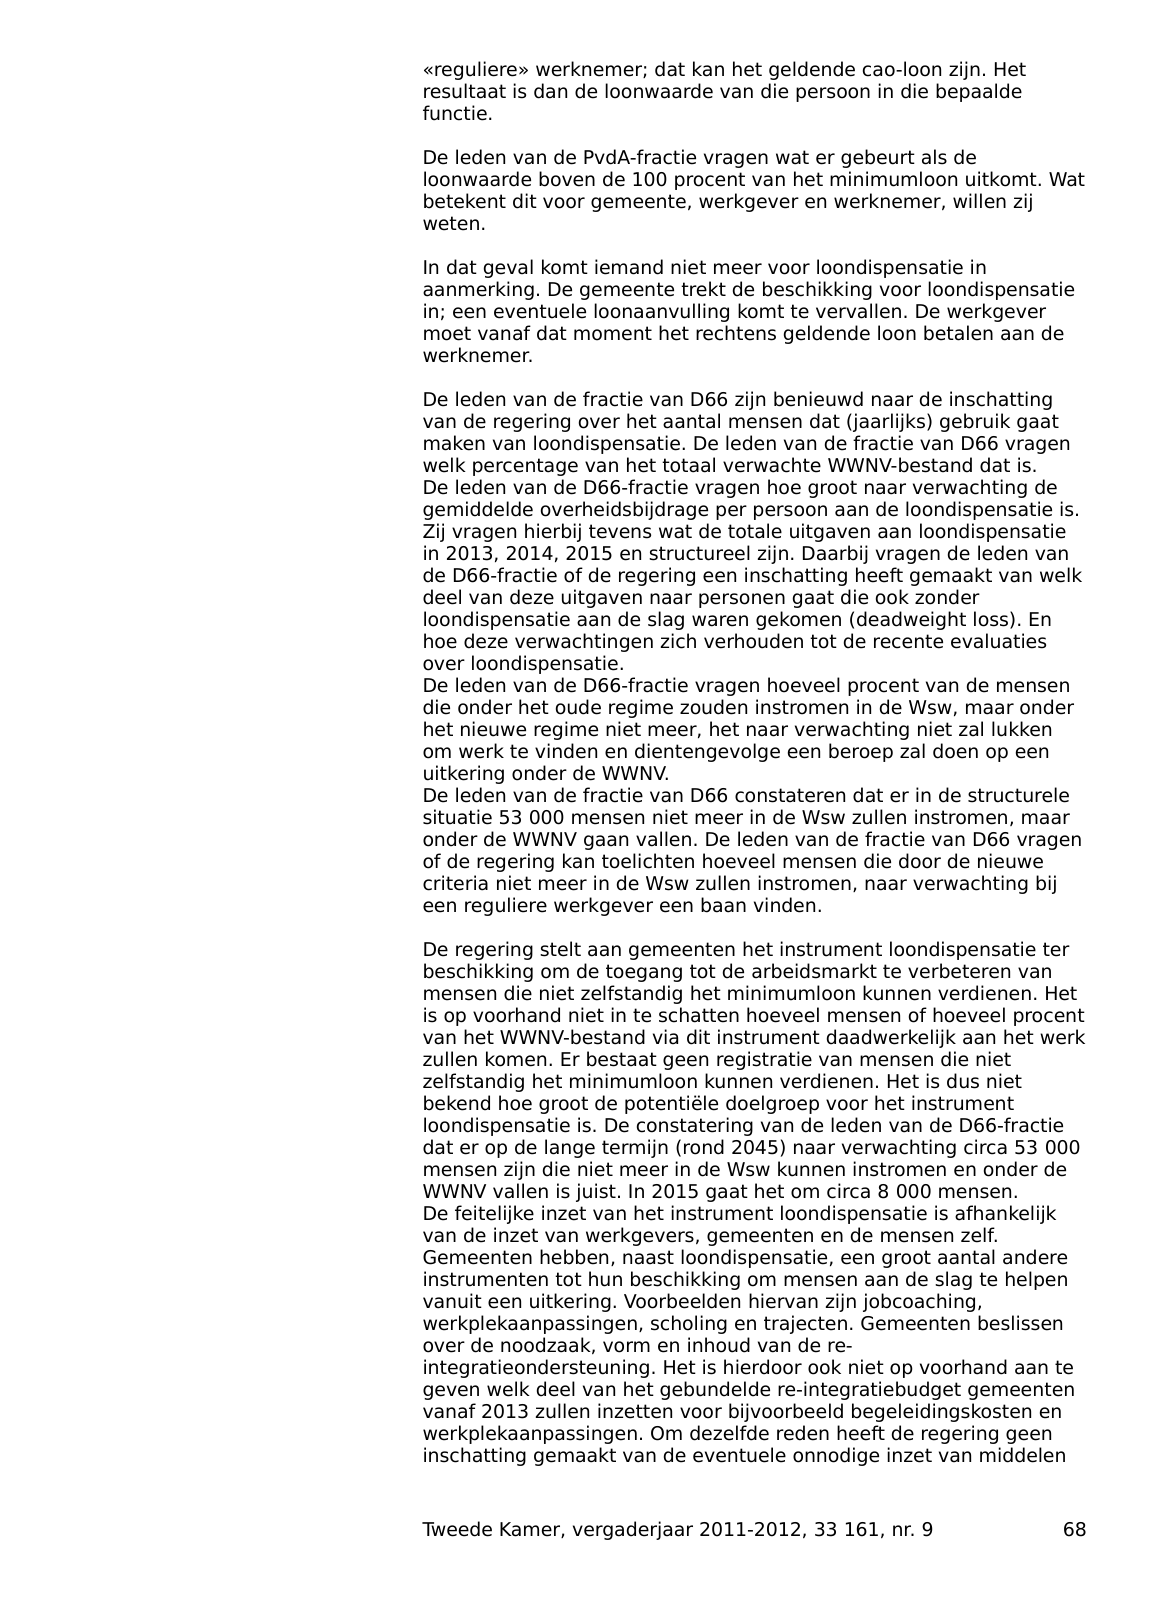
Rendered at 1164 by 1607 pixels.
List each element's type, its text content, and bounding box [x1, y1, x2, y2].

text De leden van de D66-fractie vragen hoeveel procent van de mensen die onder het oude regime zouden instromen in de Wsw, maar onder het nieuwe regime niet meer, het naar verwachting niet zal lukken om werk te vinden en dientengevolge een beroep zal doen op een uitkering onder de WWNV. [422, 675, 1087, 785]
text «reguliere» werknemer; dat kan het geldende cao-loon zijn. Het resultaat is dan de loonwaarde van die persoon in die bepaalde functie. [422, 59, 1087, 125]
text De leden van de fractie van D66 constateren dat er in de structurele situatie 53 000 mensen niet meer in de Wsw zullen instromen, maar onder de WWNV gaan vallen. De leden van de fractie van D66 vragen of de regering kan toelichten hoeveel mensen die door de nieuwe criteria niet meer in de Wsw zullen instromen, naar verwachting bij een reguliere werkgever een baan vinden. [422, 785, 1087, 917]
text In dat geval komt iemand niet meer voor loondispensatie in aanmerking. De gemeente trekt de beschikking voor loondispensatie in; een eventuele loonaanvulling komt te vervallen. De werkgever moet vanaf dat moment het rechtens geldende loon betalen aan de werknemer. [422, 257, 1087, 367]
text De leden van de D66-fractie vragen hoe groot naar verwachting de gemiddelde overheidsbijdrage per persoon aan de loondispensatie is. Zij vragen hierbij tevens wat de totale uitgaven aan loondispensatie in 2013, 2014, 2015 en structureel zijn. Daarbij vragen de leden van de D66-fractie of de regering een inschatting heeft gemaakt van welk deel van deze uitgaven naar personen gaat die ook zonder loondispensatie aan de slag waren gekomen (deadweight loss). En hoe deze verwachtingen zich verhouden tot de recente evaluaties over loondispensatie. [422, 477, 1087, 675]
text De leden van de PvdA-fractie vragen wat er gebeurt als de loonwaarde boven de 100 procent van het minimumloon uitkomt. Wat betekent dit voor gemeente, werkgever en werknemer, willen zij weten. [422, 147, 1087, 235]
text De feitelijke inzet van het instrument loondispensatie is afhankelijk van de inzet van werkgevers, gemeenten en de mensen zelf. Gemeenten hebben, naast loondispensatie, een groot aantal andere instrumenten tot hun beschikking om mensen aan de slag te helpen vanuit een uitkering. Voorbeelden hiervan zijn jobcoaching, werkplekaanpassingen, scholing en trajecten. Gemeenten beslissen over de noodzaak, vorm en inhoud van de re-integratieondersteuning. Het is hierdoor ook niet op voorhand aan te geven welk deel van het gebundelde re-integratiebudget gemeenten vanaf 2013 zullen inzetten voor bijvoorbeeld begeleidingskosten en werkplekaanpassingen. Om dezelfde reden heeft de regering geen inschatting gemaakt van de eventuele onnodige inzet van middelen [422, 1203, 1087, 1467]
text De regering stelt aan gemeenten het instrument loondispensatie ter beschikking om de toegang tot de arbeidsmarkt te verbeteren van mensen die niet zelfstandig het minimumloon kunnen verdienen. Het is op voorhand niet in te schatten hoeveel mensen of hoeveel procent van het WWNV-bestand via dit instrument daadwerkelijk aan het werk zullen komen. Er bestaat geen registratie van mensen die niet zelfstandig het minimumloon kunnen verdienen. Het is dus niet bekend hoe groot de potentiële doelgroep voor het instrument loondispensatie is. De constatering van de leden van de D66-fractie dat er op de lange termijn (rond 2045) naar verwachting circa 53 000 mensen zijn die niet meer in de Wsw kunnen instromen en onder de WWNV vallen is juist. In 2015 gaat het om circa 8 000 mensen. [422, 939, 1087, 1203]
text De leden van de fractie van D66 zijn benieuwd naar de inschatting van de regering over het aantal mensen dat (jaarlijks) gebruik gaat maken van loondispensatie. De leden van de fractie van D66 vragen welk percentage van het totaal verwachte WWNV-bestand dat is. [422, 389, 1087, 477]
